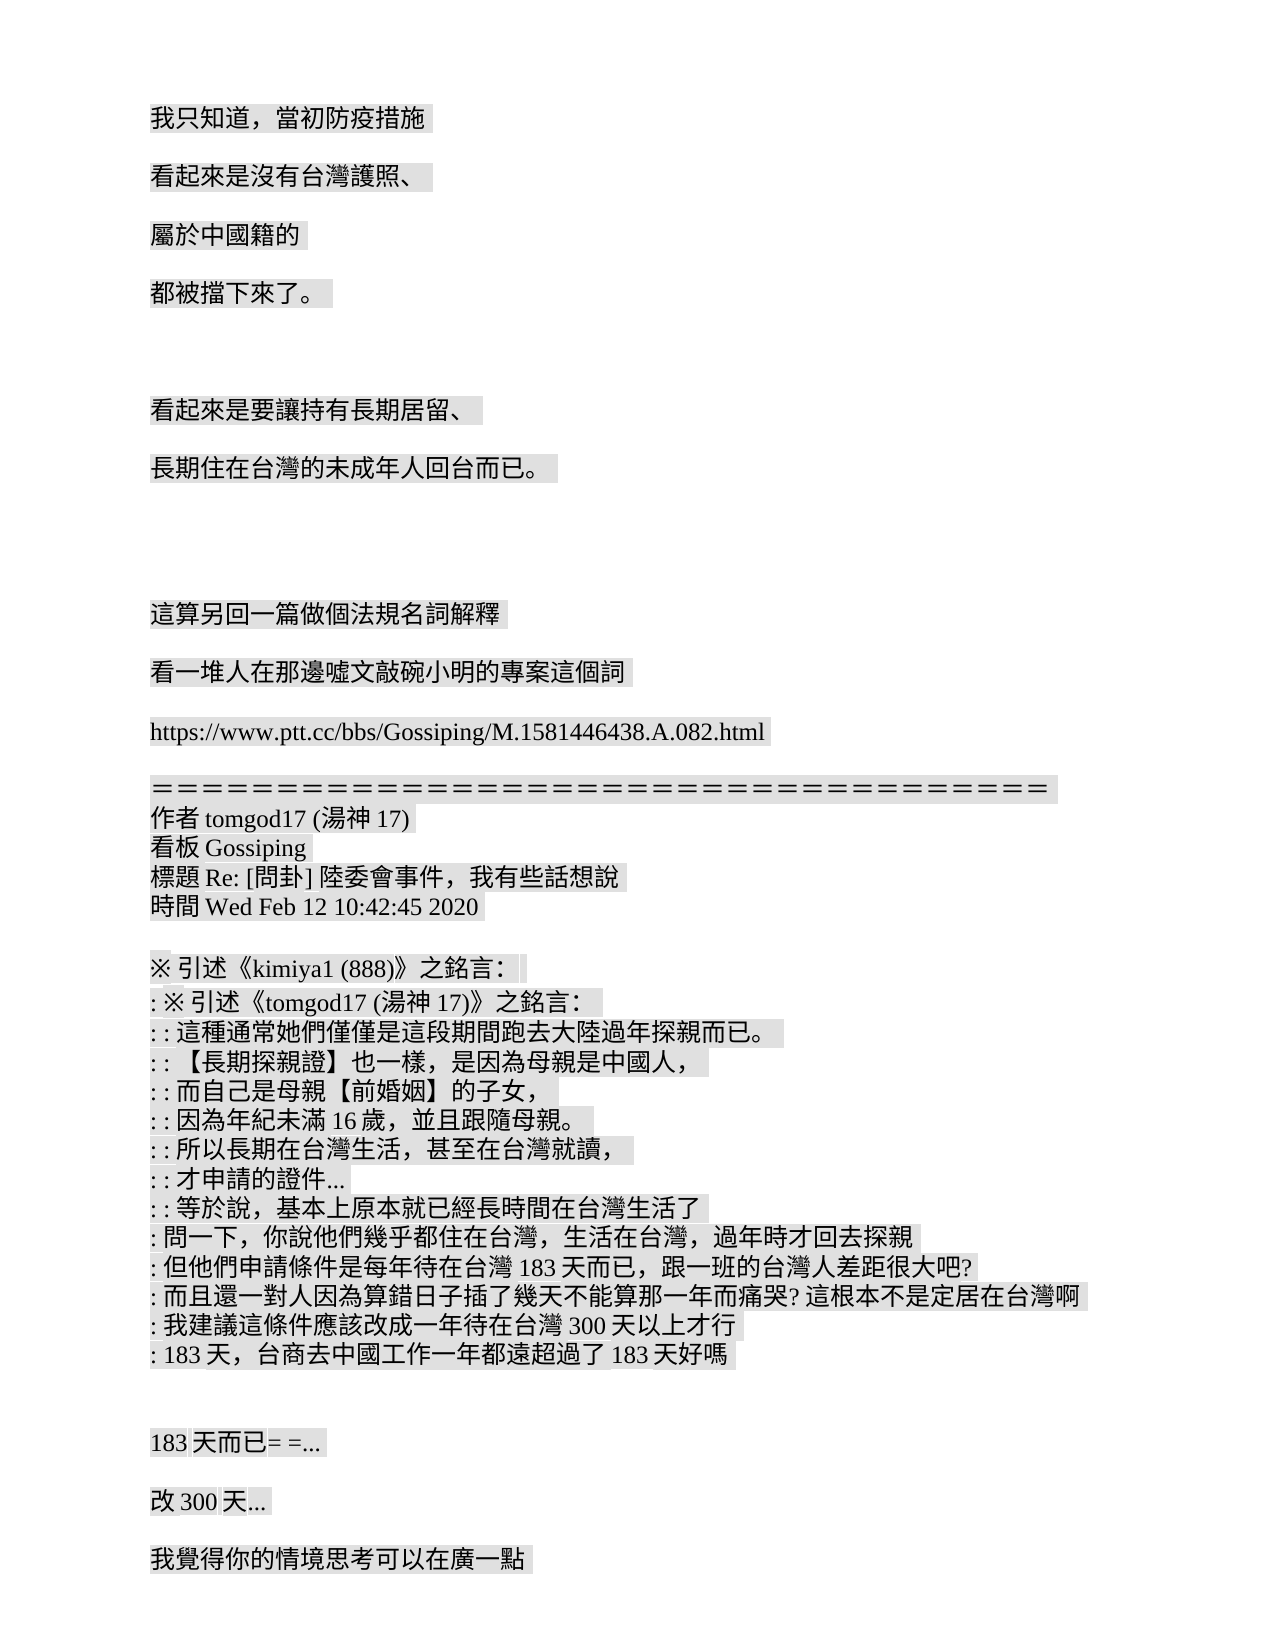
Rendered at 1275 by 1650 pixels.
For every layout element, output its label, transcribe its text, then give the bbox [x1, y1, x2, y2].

text 我只知道，當初防疫措施 看起來是沒有台灣護照、 屬於中國籍的 都被擋下來了。 看起來是要讓持有長期居留、 長期住在台灣的未成年人回台而已。 這算另回一篇做個法規名詞解釋 看一堆人在那邊噓文敲碗小明的專案這個詞 https://www.ptt.cc/bbs/Gossiping/M.1581446438.A.082.html ＝＝＝＝＝＝＝＝＝＝＝＝＝＝＝＝＝＝＝＝＝＝＝＝＝＝＝＝＝＝＝＝＝＝＝＝ 作者tomgod17 (湯神17) 看板Gossiping 標題Re: [問卦] 陸委會事件，我有些話想說 時間Wed Feb 12 10:42:45 2020 ※ 引述《kimiya1 (888)》之銘言： : ※ 引述《tomgod17 (湯神17)》之銘言： : : 這種通常她們僅僅是這段期間跑去大陸過年探親而已。 : : 【長期探親證】也一樣，是因為母親是中國人， : : 而自己是母親【前婚姻】的子女， : : 因為年紀未滿16歲，並且跟隨母親。 : : 所以長期在台灣生活，甚至在台灣就讀， : : 才申請的證件... : : 等於說，基本上原本就已經長時間在台灣生活了 : 問一下，你說他們幾乎都住在台灣，生活在台灣，過年時才回去探親 : 但他們申請條件是每年待在台灣183天而已，跟一班的台灣人差距很大吧? : 而且還一對人因為算錯日子插了幾天不能算那一年而痛哭? 這根本不是定居在台灣啊 : 我建議這條件應該改成一年待在台灣300天以上才行 : 183天，台商去中國工作一年都遠超過了183天好嗎 183天而已= =... 改300天... 我覺得你的情境思考可以在廣一點 [150, 75, 1125, 1574]
